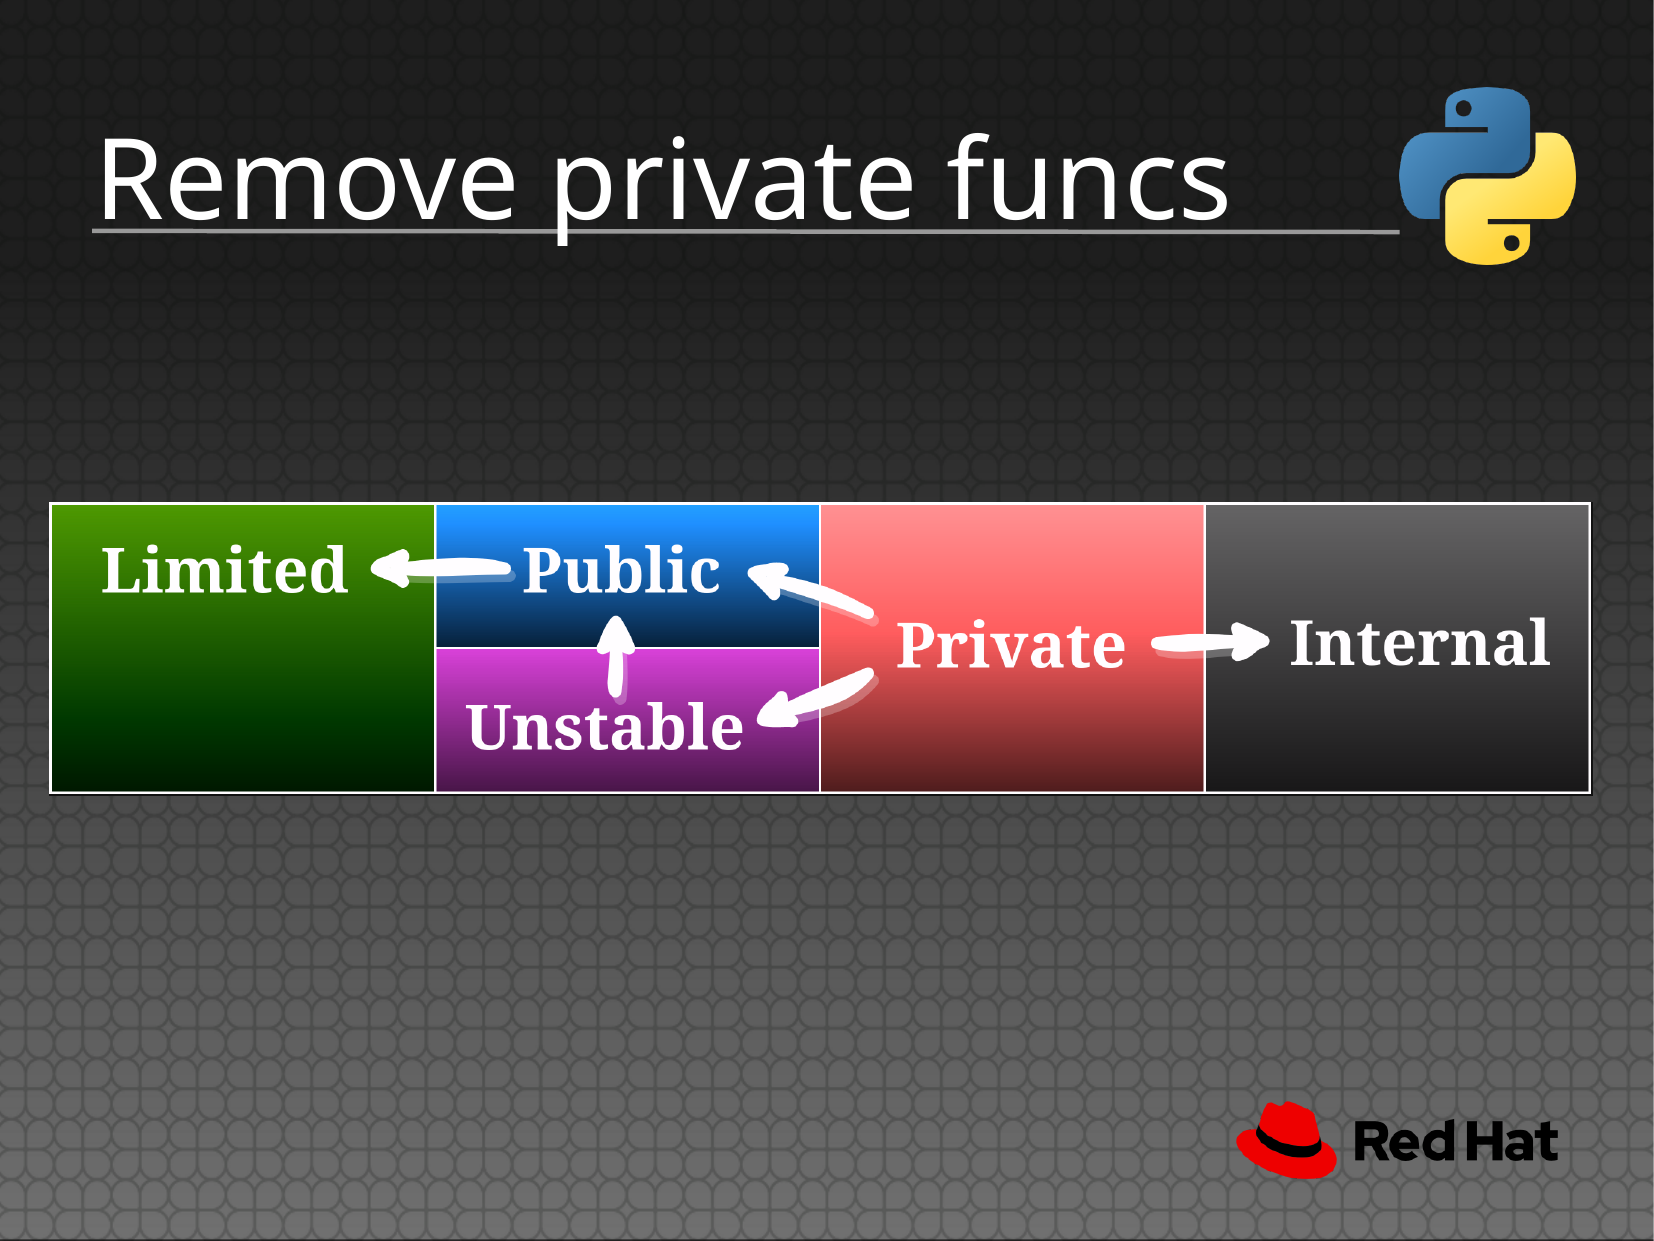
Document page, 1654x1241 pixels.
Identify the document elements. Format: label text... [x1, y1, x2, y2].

title Remove private funcs [94, 100, 1426, 251]
picture [0, 0, 1654, 1241]
